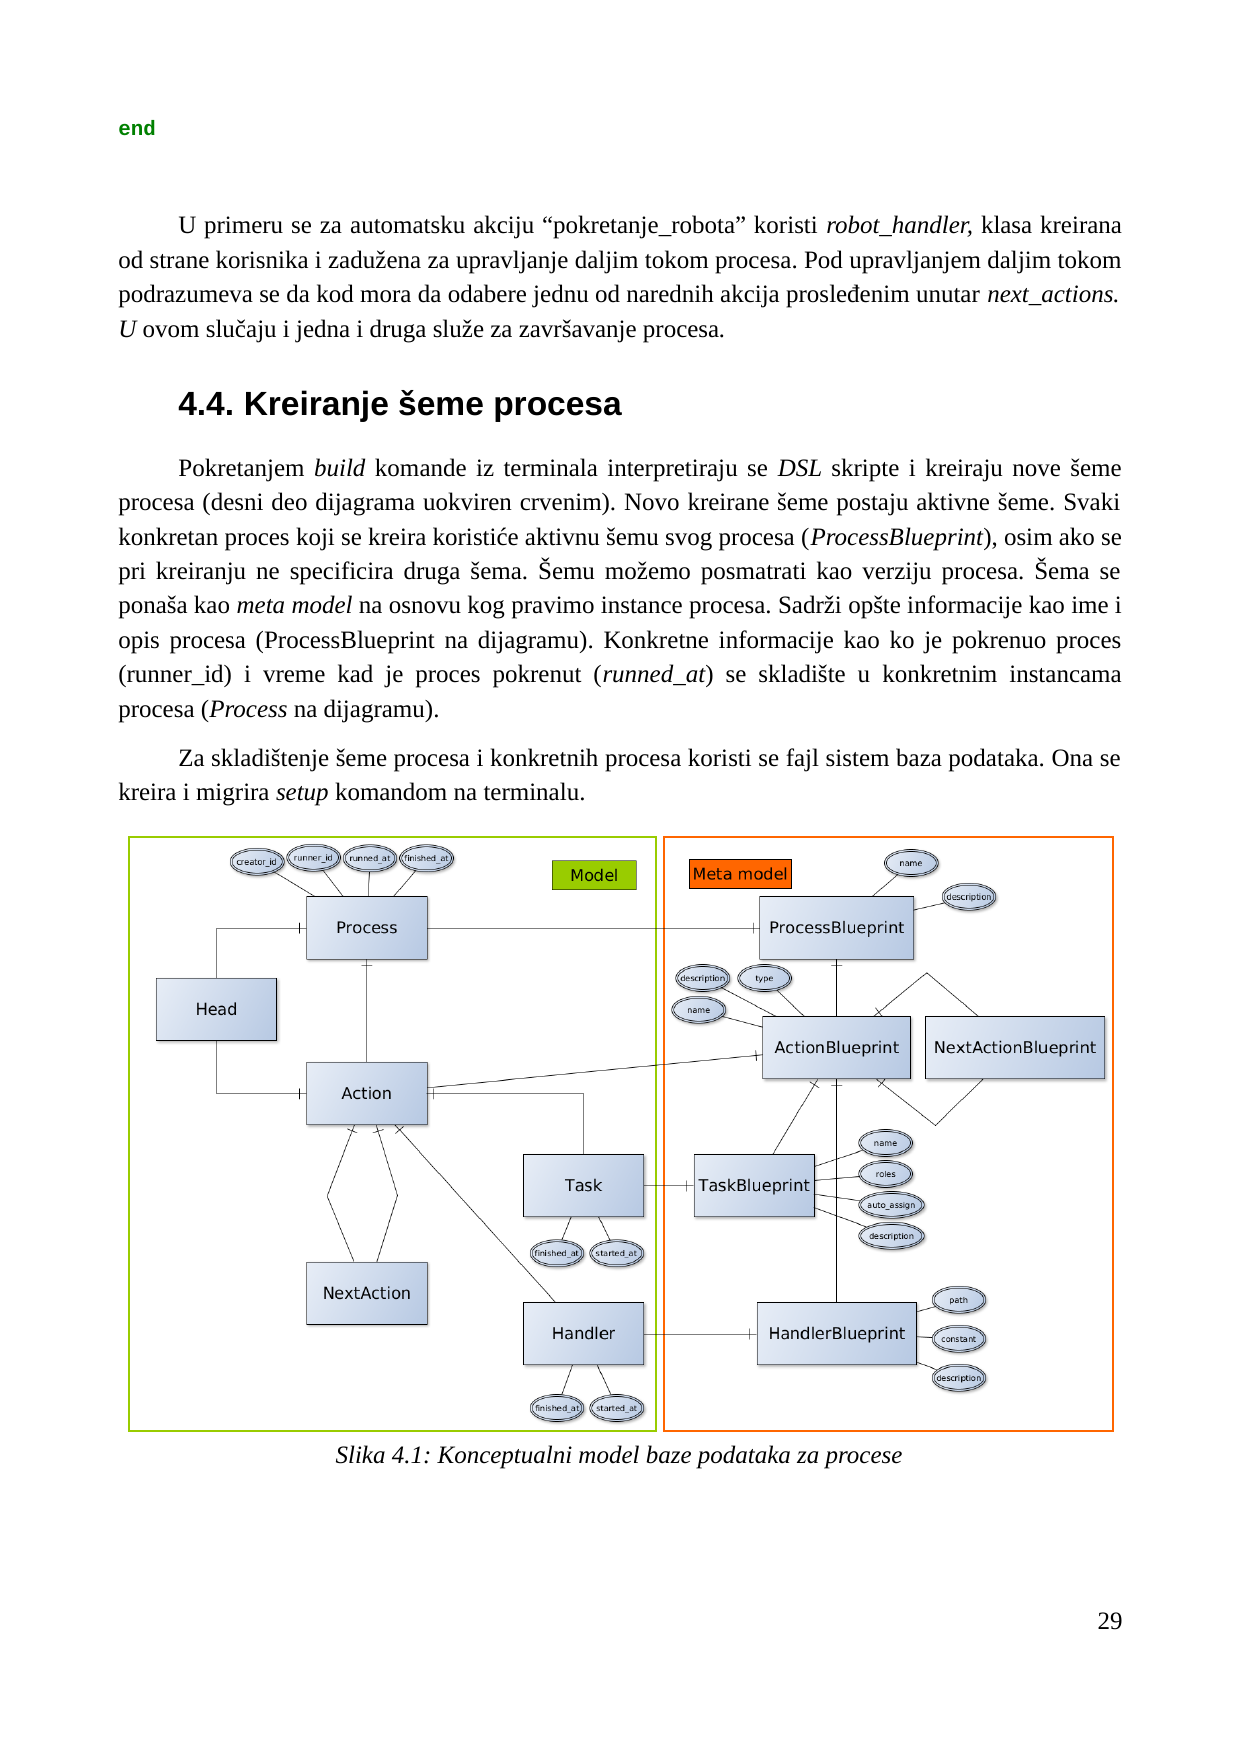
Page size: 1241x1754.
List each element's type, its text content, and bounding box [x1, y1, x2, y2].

text Slika 4.1: Konceptualni model baze podataka za procese [118, 1441, 1122, 1469]
text Za skladištenje šeme procesa i konkretnih procesa koristi se fajl sistem baza podataka. Ona se kreira i migrira setup komandom na terminalu. [118, 743, 1122, 806]
text Pokretanjem build komande iz terminala interpretiraju se DSL skripte i kreiraju nove šeme procesa (desni deo dijagrama uokviren crvenim). Novo kreirane šeme postaju aktivne šeme. Svaki konkretan proces koji se kreira koristiće aktivnu šemu svog procesa (ProcessBlueprint), osim ako se pri kreiranju ne specificira druga šema. Šemu možemo posmatrati kao verziju procesa. Šema se ponaša kao meta model na osnovu kog pravimo instance procesa. Sadrži opšte informacije kao ime i opis procesa (ProcessBlueprint na dijagramu). Konkretne informacije kao ko je pokrenuo proces (runner_id) i vreme kad je proces pokrenut (runned_at) se skladište u konkretnim instancama procesa (Process na dijagramu). [118, 453, 1122, 723]
text U primeru se za automatsku akciju “pokretanje_robota” koristi robot_handler, klasa kreirana od strane korisnika i zadužena za upravljanje daljim tokom procesa. Pod upravljanjem daljim tokom podrazumeva se da kod mora da odabere jednu od narednih akcija prosleđenim unutar next_actions. U ovom slučaju i jedna i druga služe za završavanje procesa. [118, 210, 1122, 343]
picture [118, 826, 1123, 1441]
text end [118, 118, 1122, 142]
subtitle Kreiranje šeme procesa [118, 384, 1122, 423]
